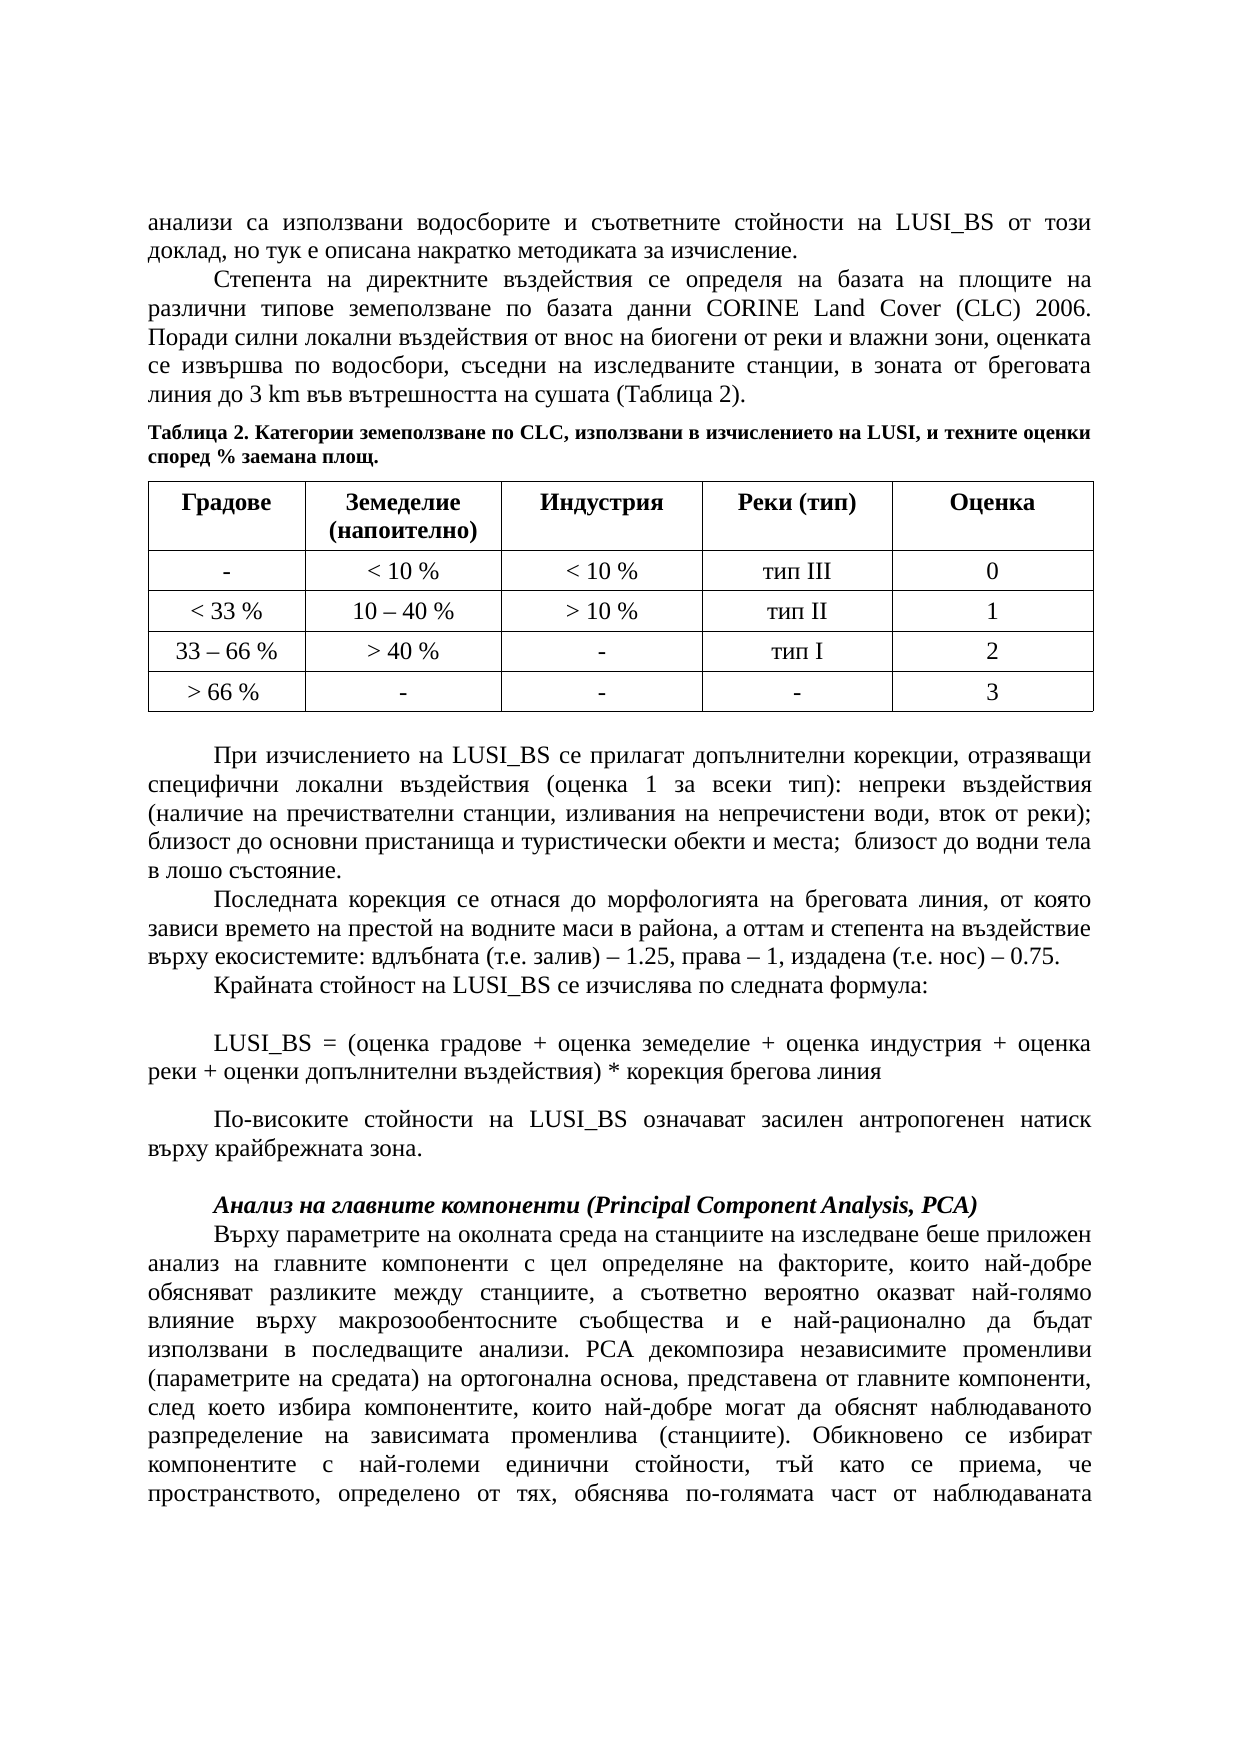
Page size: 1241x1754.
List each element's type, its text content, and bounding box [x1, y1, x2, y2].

table_header Земеделие (напоително) [306, 482, 501, 550]
text По-високите стойности на LUSI_BS означават засилен антропогенен натиск върху крайбрежната зона. [148, 1104, 1093, 1162]
text Върху параметрите на околната среда на станциите на изследване беше приложен анализ на главните компоненти с цел определяне на факторите, които най-добре обясняват разликите между станциите, а съответно вероятно оказват най-голямо влияние върху макрозообентосните съобщества и е най-рационално да бъдат използвани в последващите анализи. PCA декомпозира независимите променливи (параметрите на средата) на ортогонална основа, представена от главните компоненти, след което избира компонентите, които най-добре могат да обяснят наблюдаваното разпределение на зависимата променлива (станциите). Обикновено се избират компонентите с най-големи единични стойности, тъй като се приема, че пространството, определено от тях, обяснява по-голямата част от наблюдаваната [148, 1219, 1093, 1507]
table_cell тип III [703, 551, 892, 590]
table_cell - [149, 551, 305, 590]
table_header Индустрия [502, 482, 702, 550]
table_header Градове [149, 482, 305, 550]
text Крайната стойност на LUSI_BS се изчислява по следната формула: [148, 970, 1093, 999]
table_cell < 33 % [149, 591, 305, 631]
table_cell 2 [893, 632, 1093, 671]
table_header Оценка [893, 482, 1093, 550]
table_cell тип I [703, 632, 892, 671]
text LUSI_BS = (оценка градове + оценка земеделие + оценка индустрия + оценка реки + оценки допълнителни въздействия) * корекция брегова линия [148, 1028, 1093, 1085]
table_cell тип II [703, 591, 892, 631]
table_cell 1 [893, 591, 1093, 631]
table_cell - [306, 672, 501, 711]
text Последната корекция се отнася до морфологията на бреговата линия, от която зависи времето на престой на водните маси в района, а оттам и степента на въздействие върху екосистемите: вдлъбната (т.е. залив) – 1.25, права – 1, издадена (т.е. нос) – 0.75. [148, 884, 1093, 970]
table_header Реки (тип) [703, 482, 892, 550]
table_cell > 10 % [502, 591, 702, 631]
table_cell < 10 % [502, 551, 702, 590]
table_cell 3 [893, 672, 1093, 711]
text анализи са използвани водосборите и съответните стойности на LUSI_BS от този доклад, но тук е описана накратко методиката за изчисление. [148, 207, 1093, 264]
text Таблица 2. Категории земеползване по CLC, използвани в изчислението на LUSI, и техните оценки според % заемана площ. [148, 420, 1093, 468]
table_cell > 40 % [306, 632, 501, 671]
table_cell - [502, 632, 702, 671]
table_cell < 10 % [306, 551, 501, 590]
text Анализ на главните компоненти (Principal Component Analysis, PCA) [148, 1191, 1093, 1219]
table_cell > 66 % [149, 672, 305, 711]
table_cell - [703, 672, 892, 711]
text Степента на директните въздействия се определя на базата на площите на различни типове земеползване по базата данни CORINE Land Cover (CLC) 2006. Поради силни локални въздействия от внос на биогени от реки и влажни зони, оценката се извършва по водосбори, съседни на изследваните станции, в зоната от бреговата линия до 3 km във вътрешността на сушата (Таблица 2). [148, 264, 1093, 408]
text При изчислението на LUSI_BS се прилагат допълнителни корекции, отразяващи специфични локални въздействия (оценка 1 за всеки тип): непреки въздействия (наличие на пречиствателни станции, изливания на непречистени води, вток от реки); близост до основни пристанища и туристически обекти и места; близост до водни тела в лошо състояние. [148, 740, 1093, 884]
table_cell 33 – 66 % [149, 632, 305, 671]
table_cell 10 – 40 % [306, 591, 501, 631]
table_cell 0 [893, 551, 1093, 590]
table_cell - [502, 672, 702, 711]
